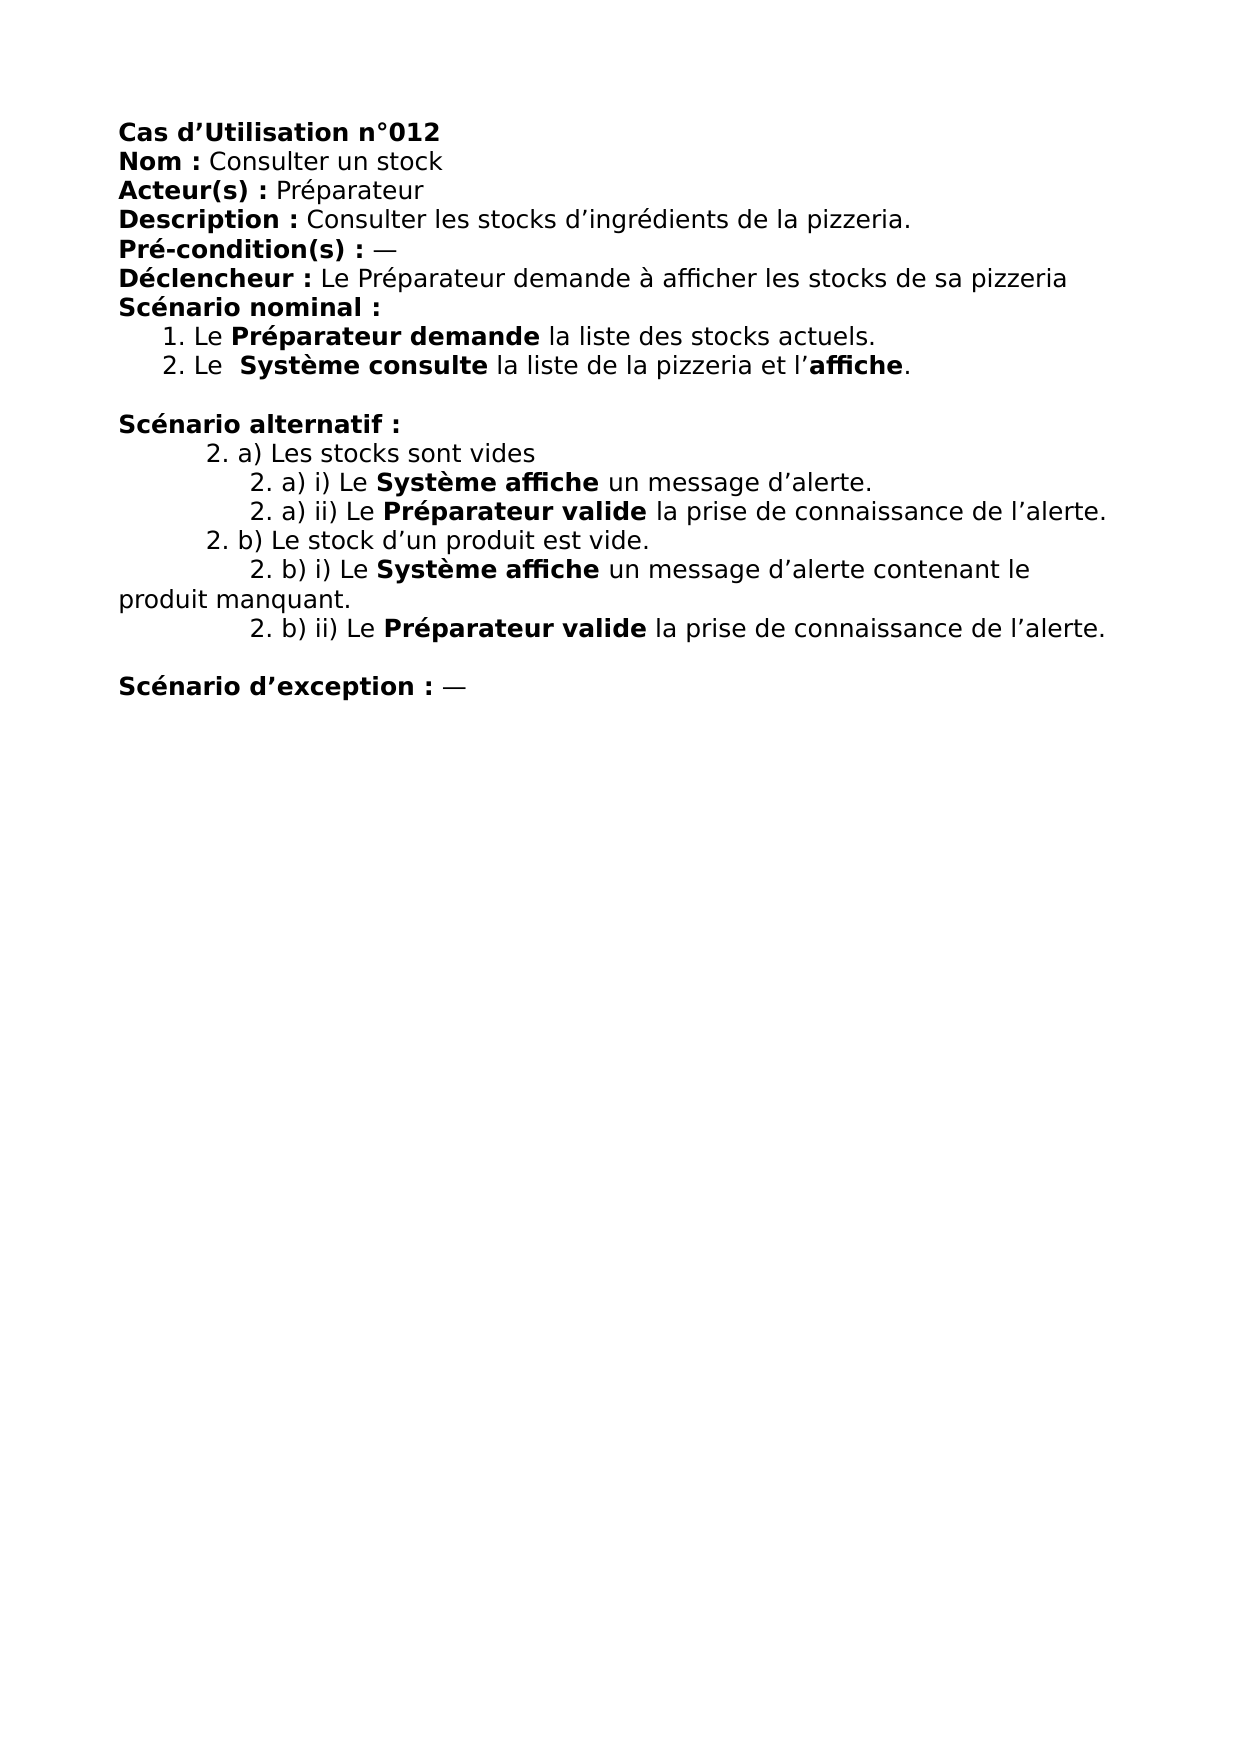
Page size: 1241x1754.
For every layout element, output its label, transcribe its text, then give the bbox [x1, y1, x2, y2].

text Scénario d’exception : — [118, 672, 1122, 701]
text Pré-condition(s) : — [118, 235, 1122, 264]
text Nom : Consulter un stock [118, 147, 1122, 176]
text Cas d’Utilisation n°012 [118, 118, 1122, 147]
text Acteur(s) : Préparateur [118, 176, 1122, 206]
text 1. Le Préparateur demande la liste des stocks actuels. [118, 322, 1122, 351]
text Scénario alternatif : [118, 410, 1122, 439]
text 2. b) ii) Le Préparateur valide la prise de connaissance de l’alerte. [118, 614, 1122, 643]
text 2. a) i) Le Système affiche un message d’alerte. [118, 468, 1122, 497]
text Déclencheur : Le Préparateur demande à afficher les stocks de sa pizzeria [118, 264, 1122, 293]
text 2. Le Système consulte la liste de la pizzeria et l’affiche. [118, 351, 1122, 381]
text 2. b) i) Le Système affiche un message d’alerte contenant le produit manquant. [118, 556, 1122, 614]
text Description : Consulter les stocks d’ingrédients de la pizzeria. [118, 206, 1122, 235]
text Scénario nominal : [118, 293, 1122, 322]
text 2. a) ii) Le Préparateur valide la prise de connaissance de l’alerte. [118, 497, 1122, 526]
text 2. b) Le stock d’un produit est vide. [118, 526, 1122, 556]
text 2. a) Les stocks sont vides [118, 439, 1122, 468]
